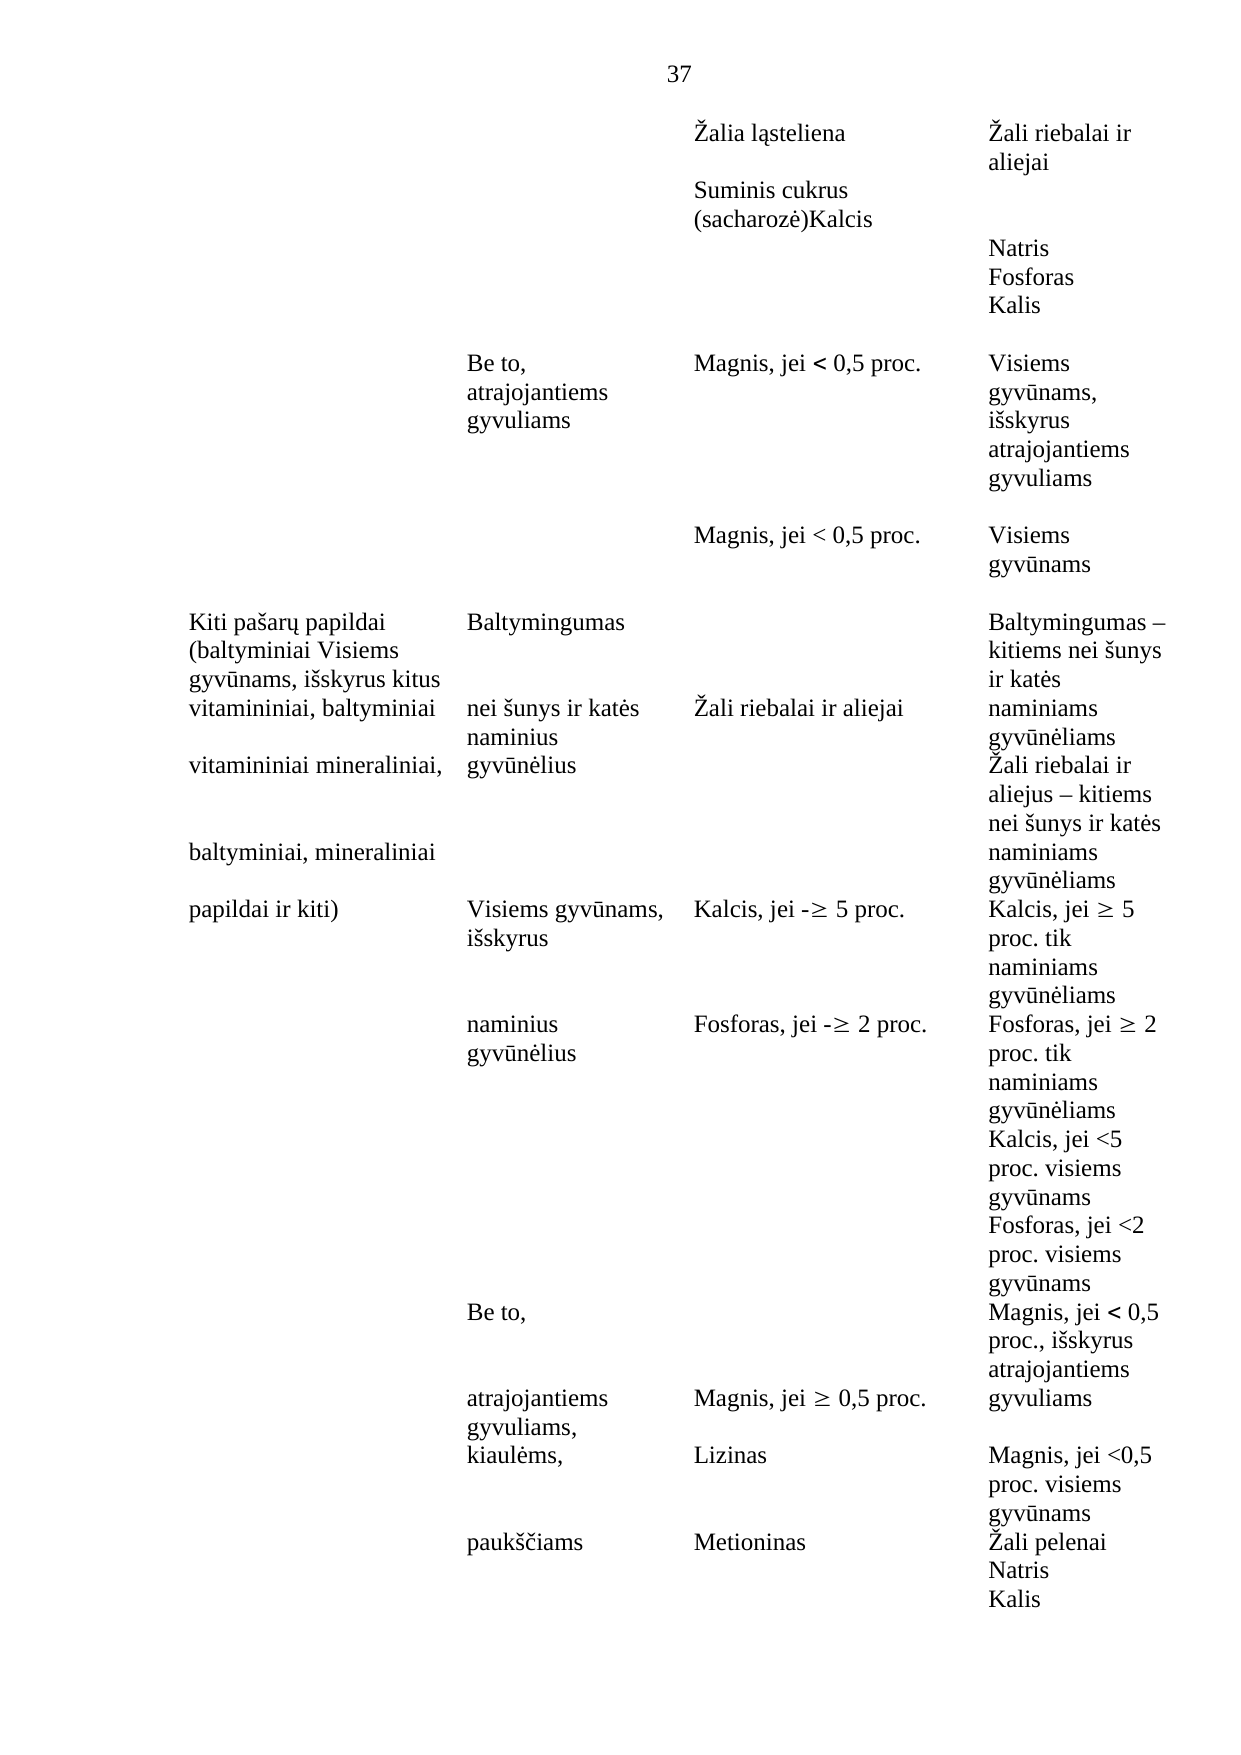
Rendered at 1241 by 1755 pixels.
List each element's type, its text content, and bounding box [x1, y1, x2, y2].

table_cell [177, 233, 455, 262]
table_cell papildai ir kiti) [177, 894, 455, 1009]
table_cell Žalia ląsteliena [682, 118, 977, 176]
table_cell Magnis, jei  0,5 proc., išskyrus atrajojantiems [977, 1297, 1181, 1383]
table_cell Žali riebalai ir aliejai [977, 118, 1181, 176]
table_cell [455, 492, 682, 521]
table_cell Lizinas [682, 1441, 977, 1527]
table_cell Fosforas, jei - 2 proc. [682, 1009, 977, 1124]
table_cell kiaulėms, [455, 1441, 682, 1527]
table_cell [455, 262, 682, 291]
table_cell Baltymingumas [455, 607, 682, 693]
table_cell gyvuliams [977, 463, 1181, 492]
table_cell [682, 319, 977, 348]
table_cell [455, 319, 682, 348]
table_cell vitamininiai, baltyminiai [177, 693, 455, 751]
table_cell [455, 463, 682, 492]
table_cell Kalcis, jei - 5 proc. [682, 894, 977, 1009]
table_cell [455, 837, 682, 894]
table_cell [177, 262, 455, 291]
table_cell [177, 492, 455, 521]
table_cell [455, 578, 682, 607]
table_cell [455, 291, 682, 319]
table_cell [977, 176, 1181, 233]
table_cell Kalcis, jei  5 proc. tik naminiams gyvūnėliams [977, 894, 1181, 1009]
table_cell paukščiams [455, 1527, 682, 1556]
table_cell [682, 751, 977, 837]
table_cell [682, 463, 977, 492]
table_cell nei šunys ir katės naminius [455, 693, 682, 751]
table_cell Kalis [977, 291, 1181, 319]
table_cell [177, 463, 455, 492]
table_cell gyvūnėlius [455, 751, 682, 837]
table_cell naminiams gyvūnėliams [977, 693, 1181, 751]
table_cell [455, 521, 682, 578]
table_cell [455, 233, 682, 262]
table_cell [682, 607, 977, 693]
table_cell atrajojantiems gyvuliams, [455, 1383, 682, 1441]
table_cell Natris [977, 1556, 1181, 1584]
table_cell [177, 1009, 455, 1124]
table_cell naminius gyvūnėlius [455, 1009, 682, 1124]
table_cell [977, 492, 1181, 521]
table_cell Magnis, jei  0,5 proc. [682, 348, 977, 463]
table_cell [682, 1124, 977, 1211]
table_cell [177, 348, 455, 463]
table_cell [177, 291, 455, 319]
table_cell [177, 319, 455, 348]
table_cell [682, 233, 977, 262]
table_cell [177, 1124, 455, 1211]
table_cell Be to, atrajojantiems gyvuliams [455, 348, 682, 463]
table_cell [455, 118, 682, 176]
table_cell Natris [977, 233, 1181, 262]
table_cell [455, 1124, 682, 1211]
table_cell vitamininiai mineraliniai, [177, 751, 455, 837]
table_cell [682, 837, 977, 894]
table_cell Magnis, jei < 0,5 proc. [682, 521, 977, 578]
table_cell Žali riebalai ir aliejus – kitiems nei šunys ir katės [977, 751, 1181, 837]
table_cell [177, 1297, 455, 1383]
table_cell [455, 1556, 682, 1584]
table_cell [682, 1584, 977, 1613]
table_cell naminiams gyvūnėliams [977, 837, 1181, 894]
table_cell [177, 1556, 455, 1584]
table_cell Žali pelenai [977, 1527, 1181, 1556]
table_cell [177, 1441, 455, 1527]
table_cell Baltymingumas – kitiems nei šunys ir katės [977, 607, 1181, 693]
table_cell [682, 1297, 977, 1383]
table_cell Kiti pašarų papildai (baltyminiai Visiems gyvūnams, išskyrus kitus [177, 607, 455, 693]
table_cell Fosforas, jei <2 proc. visiems gyvūnams [977, 1211, 1181, 1297]
table_cell [177, 1527, 455, 1556]
table_cell [177, 176, 455, 233]
table_cell [455, 1584, 682, 1613]
table_cell Kalcis, jei <5 proc. visiems gyvūnams [977, 1124, 1181, 1211]
table_cell [682, 1556, 977, 1584]
table_cell Metioninas [682, 1527, 977, 1556]
table_cell [682, 262, 977, 291]
table_cell [177, 1383, 455, 1441]
table_cell [682, 291, 977, 319]
table_cell baltyminiai, mineraliniai [177, 837, 455, 894]
table_cell [177, 521, 455, 578]
table_cell Visiems gyvūnams [977, 521, 1181, 578]
table_cell [455, 1211, 682, 1297]
table_cell [177, 1584, 455, 1613]
table_cell Fosforas [977, 262, 1181, 291]
table_cell [177, 1211, 455, 1297]
table_cell [977, 319, 1181, 348]
table_cell Visiems gyvūnams, išskyrus atrajojantiems [977, 348, 1181, 463]
table_cell Be to, [455, 1297, 682, 1383]
table_cell Magnis, jei  0,5 proc. [682, 1383, 977, 1441]
table_cell Kalis [977, 1584, 1181, 1613]
table_cell gyvuliams [977, 1383, 1181, 1441]
table_cell [682, 1211, 977, 1297]
table_cell [455, 176, 682, 233]
table_cell Suminis cukrus (sacharozė)Kalcis [682, 176, 977, 233]
table_cell Visiems gyvūnams, išskyrus [455, 894, 682, 1009]
table_cell Žali riebalai ir aliejai [682, 693, 977, 751]
table_cell [977, 578, 1181, 607]
table_cell [682, 578, 977, 607]
table_cell Magnis, jei <0,5 proc. visiems gyvūnams [977, 1441, 1181, 1527]
table_cell [177, 578, 455, 607]
table_cell [682, 492, 977, 521]
table_cell [177, 118, 455, 176]
table_cell Fosforas, jei  2 proc. tik naminiams gyvūnėliams [977, 1009, 1181, 1124]
